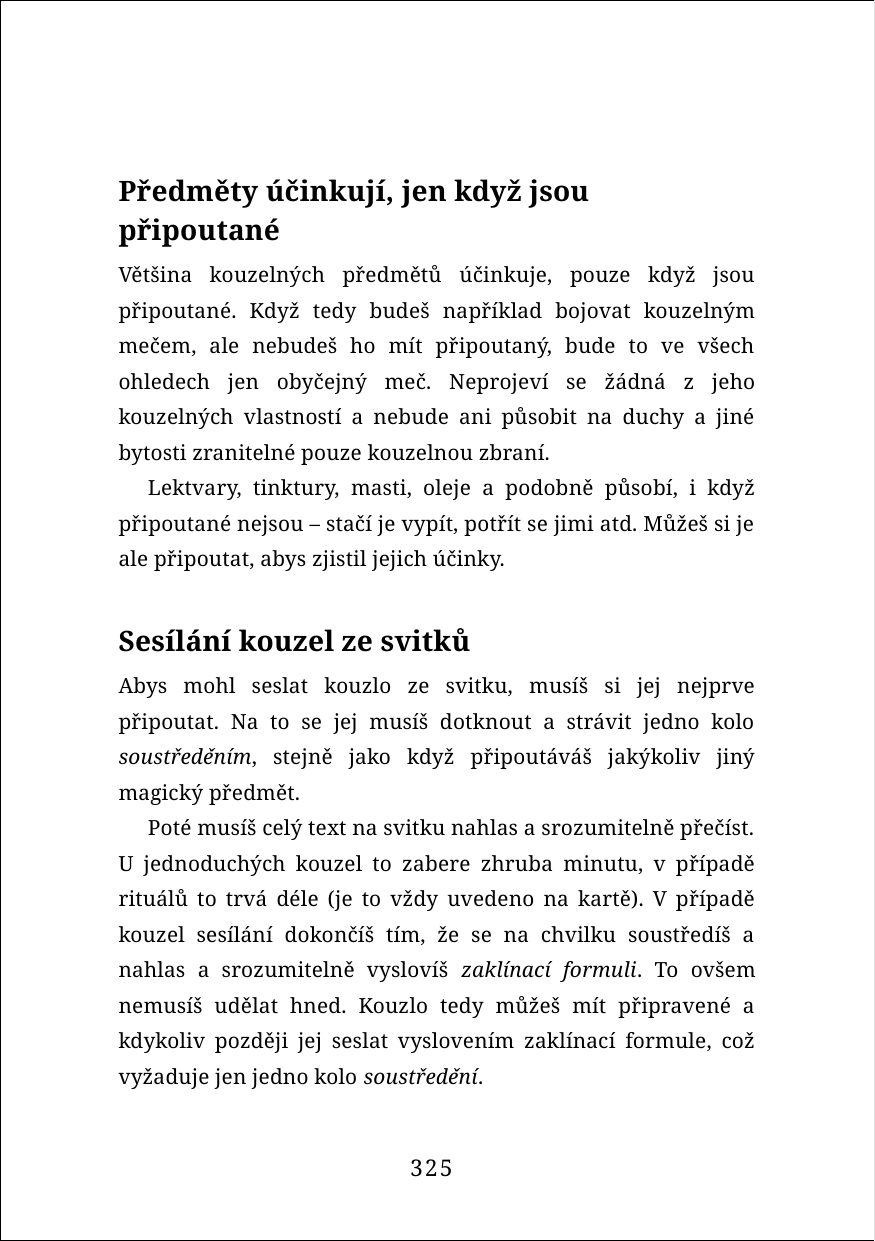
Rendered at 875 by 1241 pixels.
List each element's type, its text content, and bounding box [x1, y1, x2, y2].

subtitle Předměty účinkují, jen když jsou připoutané [118, 172, 756, 248]
subtitle Sesílání kouzel ze svitků [118, 621, 756, 659]
text Většina kouzelných předmětů účinkuje, pouze když jsou připoutané. Když tedy budeš například bojovat kouzelným mečem, ale nebudeš ho mít připoutaný, bude to ve všech ohledech jen obyčejný meč. Neprojeví se žádná z jeho kouzelných vlastností a nebude ani působit na duchy a jiné bytosti zranitelné pouze kouzelnou zbraní. Lektvary, tinktury, masti, oleje a podobně působí, i když připoutané nejsou – stačí je vypít, potřít se jimi atd. Můžeš si je ale připoutat, abys zjistil jejich účinky. [118, 260, 756, 573]
text Abys mohl seslat kouzlo ze svitku, musíš si jej nejprve připoutat. Na to se jej musíš dotknout a strávit jedno kolo soustředěním, stejně jako když připoutáváš jakýkoliv jiný magický předmět. Poté musíš celý text na svitku nahlas a srozumitelně přečíst. U jednoduchých kouzel to zabere zhruba minutu, v případě rituálů to trvá déle (je to vždy uvedeno na kartě). V případě kouzel sesílání dokončíš tím, že se na chvilku soustředíš a nahlas a srozumitelně vyslovíš zaklínací formuli. To ovšem nemusíš udělat hned. Kouzlo tedy můžeš mít připravené a kdykoliv později jej seslat vyslovením zaklínací formule, což vyžaduje jen jedno kolo soustředění. [118, 671, 756, 1091]
